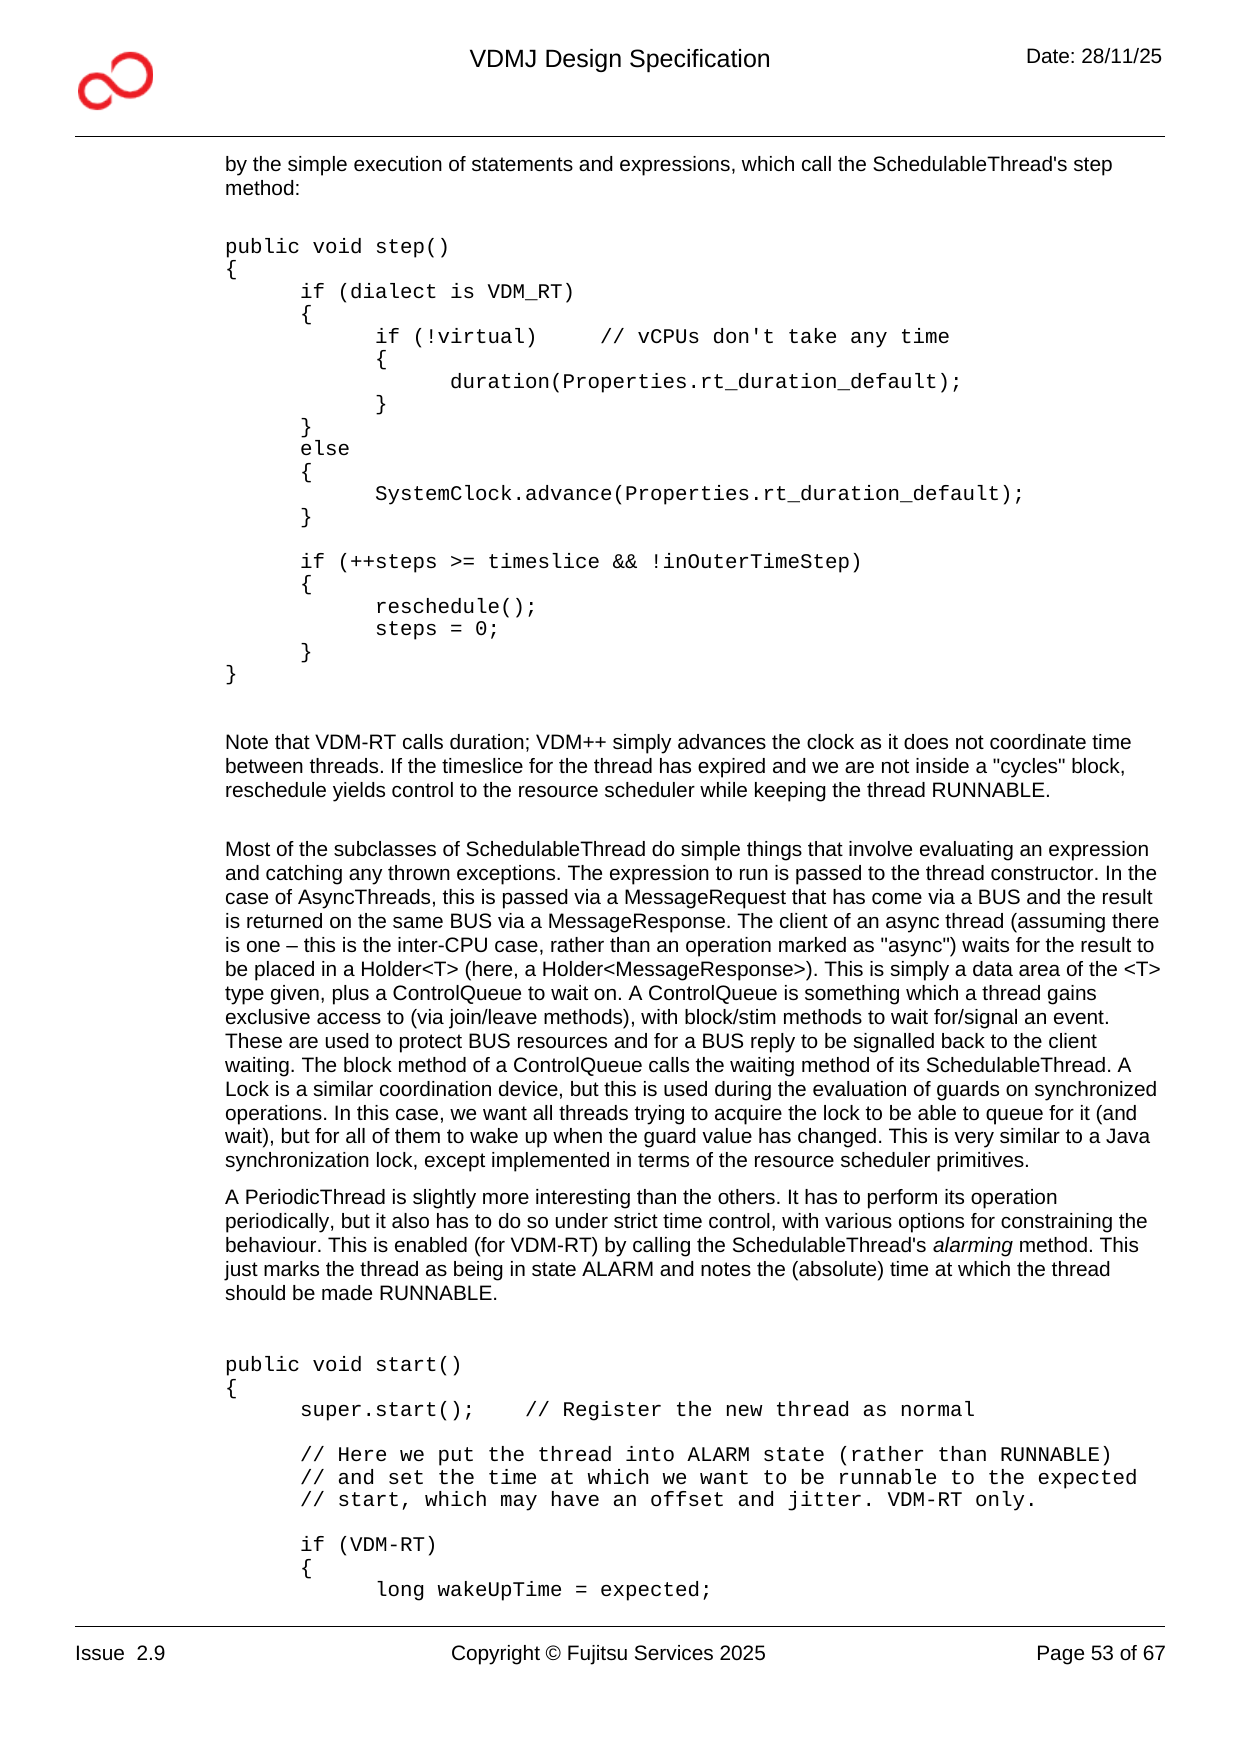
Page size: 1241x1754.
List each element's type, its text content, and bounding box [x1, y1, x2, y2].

text { [225, 348, 1165, 370]
picture [78, 44, 153, 120]
text { [225, 258, 1165, 280]
text public void start() [225, 1354, 1165, 1376]
text long wakeUpTime = expected; [225, 1579, 1165, 1601]
text steps = 0; [225, 618, 1165, 640]
text } [225, 415, 1165, 438]
text // Here we put the thread into ALARM state (rather than RUNNABLE) [225, 1444, 1165, 1466]
text } [225, 393, 1165, 415]
text { [225, 573, 1165, 595]
text duration(Properties.rt_duration_default); [225, 370, 1165, 393]
text by the simple execution of statements and expressions, which call the SchedulableThread's step method: [225, 152, 1165, 200]
text } [225, 640, 1165, 663]
text Most of the subclasses of SchedulableThread do simple things that involve evaluating an expression and catching any thrown exceptions. The expression to run is passed to the thread constructor. In the case of AsyncThreads, this is passed via a MessageRequest that has come via a BUS and the result is returned on the same BUS via a MessageResponse. The client of an async thread (assuming there is one – this is the inter-CPU case, rather than an operation marked as "async") waits for the result to be placed in a Holder<T> (here, a Holder<MessageResponse>). This is simply a data area of the <T> type given, plus a ControlQueue to wait on. A ControlQueue is something which a thread gains exclusive access to (via join/leave methods), with block/stim methods to wait for/signal an event. These are used to protect BUS resources and for a BUS reply to be signalled back to the client waiting. The block method of a ControlQueue calls the waiting method of its SchedulableThread. A Lock is a similar coordination device, but this is used during the evaluation of guards on synchronized operations. In this case, we want all threads trying to acquire the lock to be able to queue for it (and wait), but for all of them to wake up when the guard value has changed. This is very similar to a Java synchronization lock, except implemented in terms of the resource scheduler primitives. [225, 837, 1165, 1173]
text if (++steps >= timeslice && !inOuterTimeStep) [225, 550, 1165, 573]
text SystemClock.advance(Properties.rt_duration_default); [225, 483, 1165, 505]
text if (VDM-RT) [225, 1534, 1165, 1556]
text A PeriodicThread is slightly more interesting than the others. It has to perform its operation periodically, but it also has to do so under strict time control, with various options for constraining the behaviour. This is enabled (for VDM-RT) by calling the SchedulableThread's alarming method. This just marks the thread as being in state ALARM and notes the (absolute) time at which the thread should be made RUNNABLE. [225, 1185, 1165, 1305]
text // and set the time at which we want to be runnable to the expected [225, 1466, 1165, 1489]
text else [225, 438, 1165, 460]
text { [225, 1556, 1165, 1579]
text } [225, 663, 1165, 685]
text if (dialect is VDM_RT) [225, 280, 1165, 303]
text } [225, 505, 1165, 528]
text { [225, 303, 1165, 325]
text // start, which may have an offset and jitter. VDM-RT only. [225, 1489, 1165, 1511]
text if (!virtual) // vCPUs don't take any time [225, 325, 1165, 348]
text super.start(); // Register the new thread as normal [225, 1399, 1165, 1421]
text { [225, 1376, 1165, 1399]
text { [225, 460, 1165, 483]
text Note that VDM-RT calls duration; VDM++ simply advances the clock as it does not coordinate time between threads. If the timeslice for the thread has expired and we are not inside a "cycles" block, reschedule yields control to the resource scheduler while keeping the thread RUNNABLE. [225, 730, 1165, 802]
text reschedule(); [225, 595, 1165, 618]
text public void step() [225, 235, 1165, 258]
